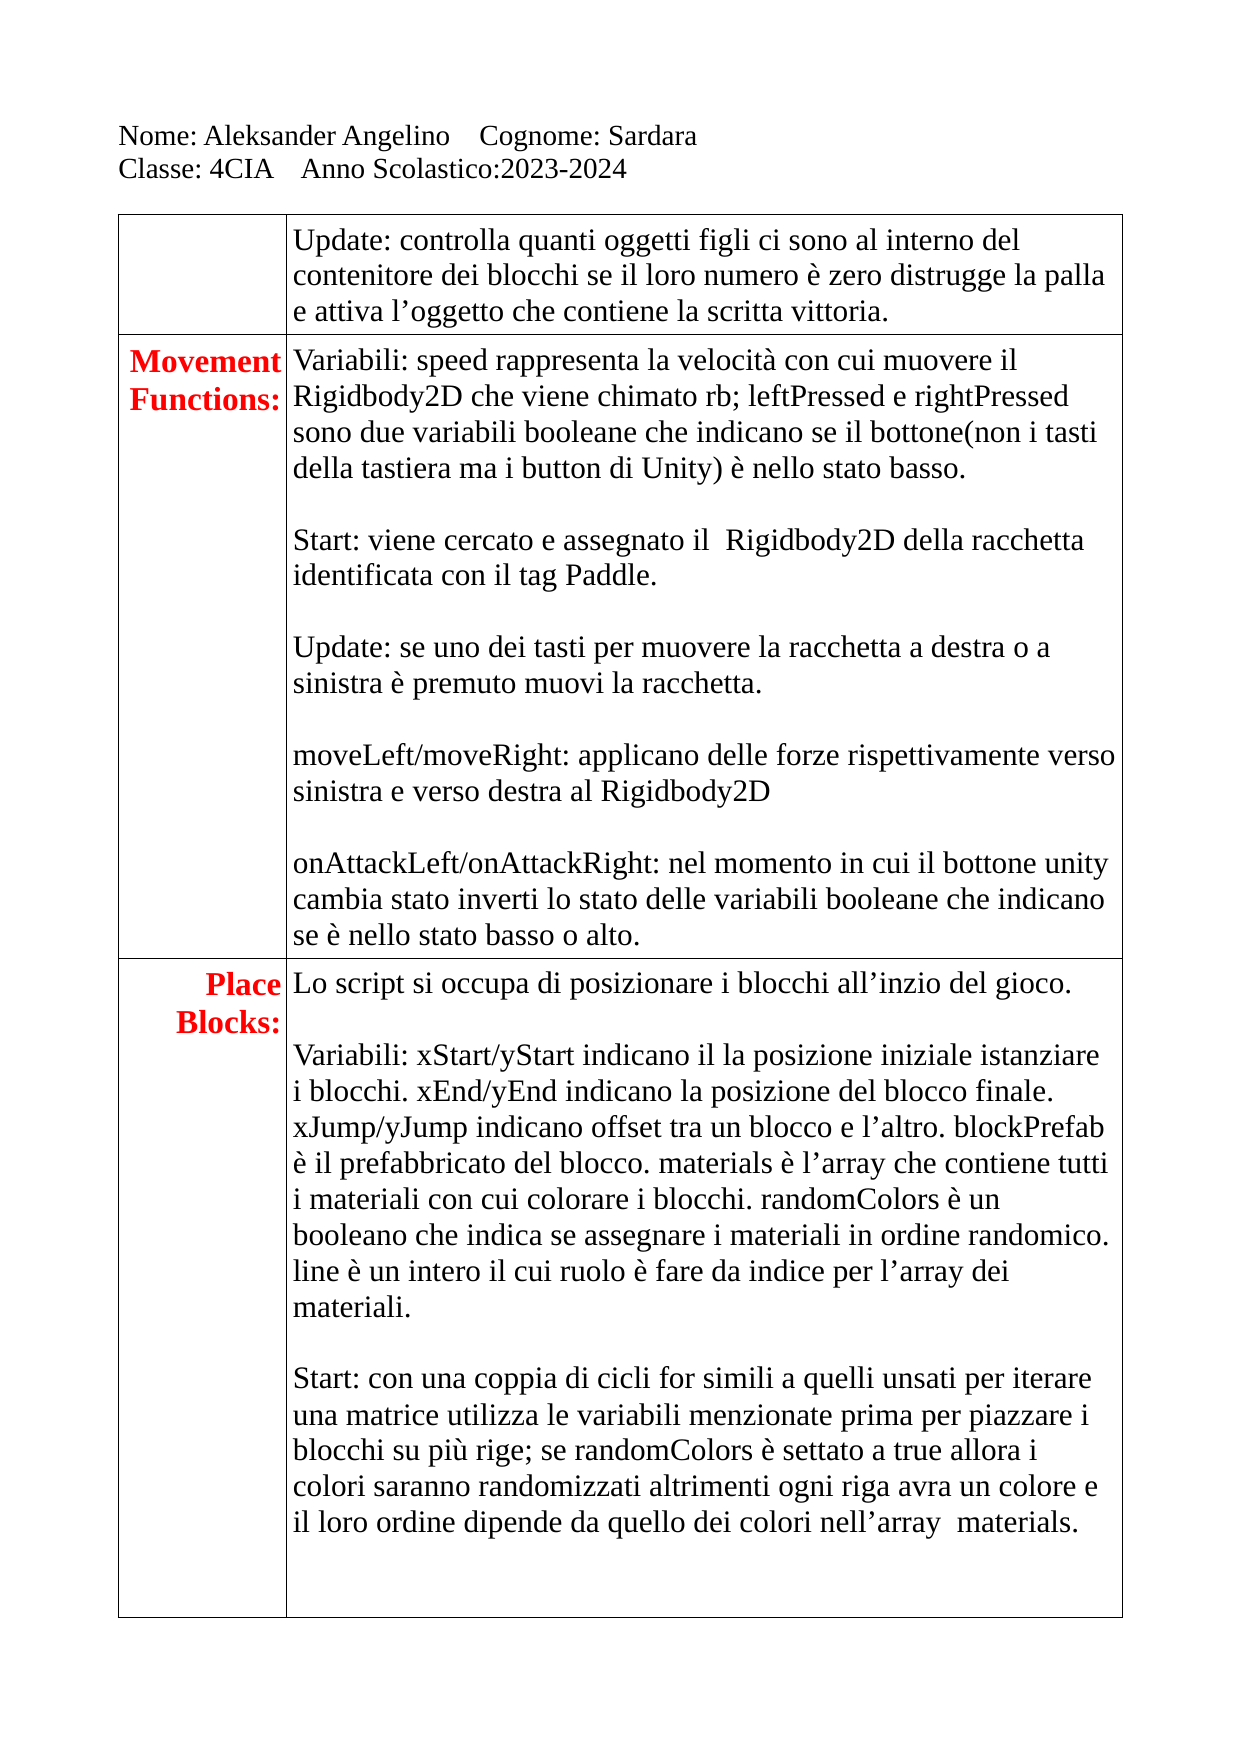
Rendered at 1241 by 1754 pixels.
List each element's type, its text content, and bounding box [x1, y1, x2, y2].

table_cell Update: controlla quanti oggetti figli ci sono al interno del contenitore dei blocchi se il loro numero è zero distrugge la palla e attiva l’oggetto che contiene la scritta vittoria. [287, 215, 1122, 334]
table_cell [119, 215, 286, 334]
table_cell Lo script si occupa di posizionare i blocchi all’inzio del gioco. Variabili: xStart/yStart indicano il la posizione iniziale istanziare i blocchi. xEnd/yEnd indicano la posizione del blocco finale. xJump/yJump indicano offset tra un blocco e l’altro. blockPrefab è il prefabbricato del blocco. materials è l’array che contiene tutti i materiali con cui colorare i blocchi. randomColors è un booleano che indica se assegnare i materiali in ordine randomico. line è un intero il cui ruolo è fare da indice per l’array dei materiali. Start: con una coppia di cicli for simili a quelli unsati per iterare una matrice utilizza le variabili menzionate prima per piazzare i blocchi su più rige; se randomColors è settato a true allora i colori saranno randomizzati altrimenti ogni riga avra un colore e il loro ordine dipende da quello dei colori nell’array materials. [287, 959, 1122, 1617]
table_cell Place Blocks: [119, 959, 286, 1617]
table_cell Movement Functions: [119, 335, 286, 958]
table_cell Variabili: speed rappresenta la velocità con cui muovere il Rigidbody2D che viene chimato rb; leftPressed e rightPressed sono due variabili booleane che indicano se il bottone(non i tasti della tastiera ma i button di Unity) è nello stato basso. Start: viene cercato e assegnato il Rigidbody2D della racchetta identificata con il tag Paddle. Update: se uno dei tasti per muovere la racchetta a destra o a sinistra è premuto muovi la racchetta. moveLeft/moveRight: applicano delle forze rispettivamente verso sinistra e verso destra al Rigidbody2D onAttackLeft/onAttackRight: nel momento in cui il bottone unity cambia stato inverti lo stato delle variabili booleane che indicano se è nello stato basso o alto. [287, 335, 1122, 958]
